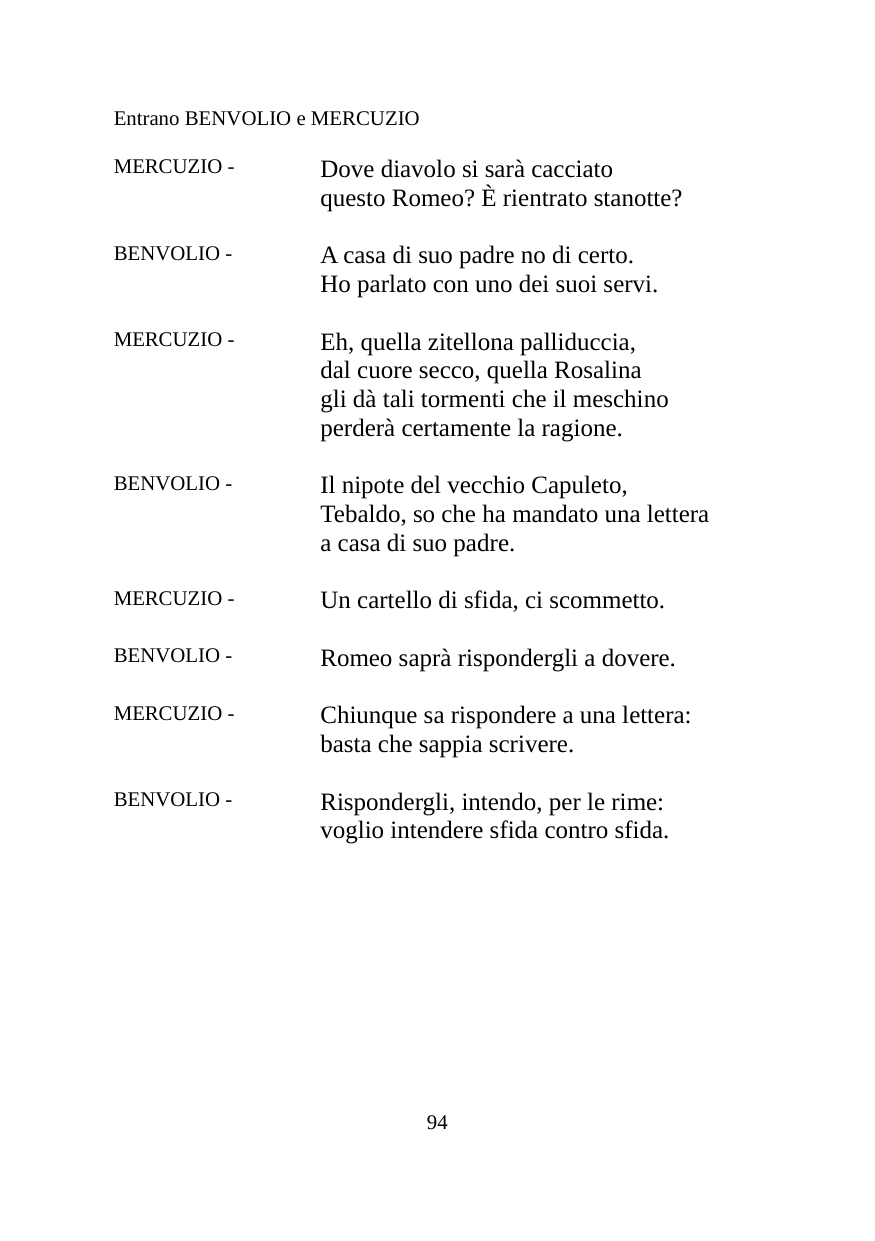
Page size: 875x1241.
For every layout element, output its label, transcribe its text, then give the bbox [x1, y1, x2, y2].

table_cell Chiunque sa rispondere a una lettera: basta che sappia scrivere. [313, 701, 768, 787]
table_cell MERCUZIO - [106, 701, 313, 787]
table_cell Un cartello di sfida, ci scommetto. [313, 586, 768, 643]
table_cell MERCUZIO - [106, 327, 313, 471]
table_cell BENVOLIO - [106, 643, 313, 701]
table_cell BENVOLIO - [106, 471, 313, 586]
table_cell Romeo saprà rispondergli a dovere. [313, 643, 768, 701]
table_cell A casa di suo padre no di certo. Ho parlato con uno dei suoi servi. [313, 241, 768, 327]
table_cell MERCUZIO - [106, 586, 313, 643]
table_cell BENVOLIO - [106, 241, 313, 327]
table_cell Il nipote del vecchio Capuleto, Tebaldo, so che ha mandato una lettera a casa di suo padre. [313, 471, 768, 586]
table_cell Rispondergli, intendo, per le rime: voglio intendere sfida contro sfida. [313, 787, 768, 873]
table_cell Entrano BENVOLIO e MERCUZIO [106, 106, 768, 154]
table_cell Eh, quella zitellona palliduccia, dal cuore secco, quella Rosalina gli dà tali tormenti che il meschino perderà certamente la ragione. [313, 327, 768, 471]
table_cell MERCUZIO - [106, 154, 313, 241]
table_cell Dove diavolo si sarà cacciato questo Romeo? È rientrato stanotte? [313, 154, 768, 241]
table_cell BENVOLIO - [106, 787, 313, 873]
